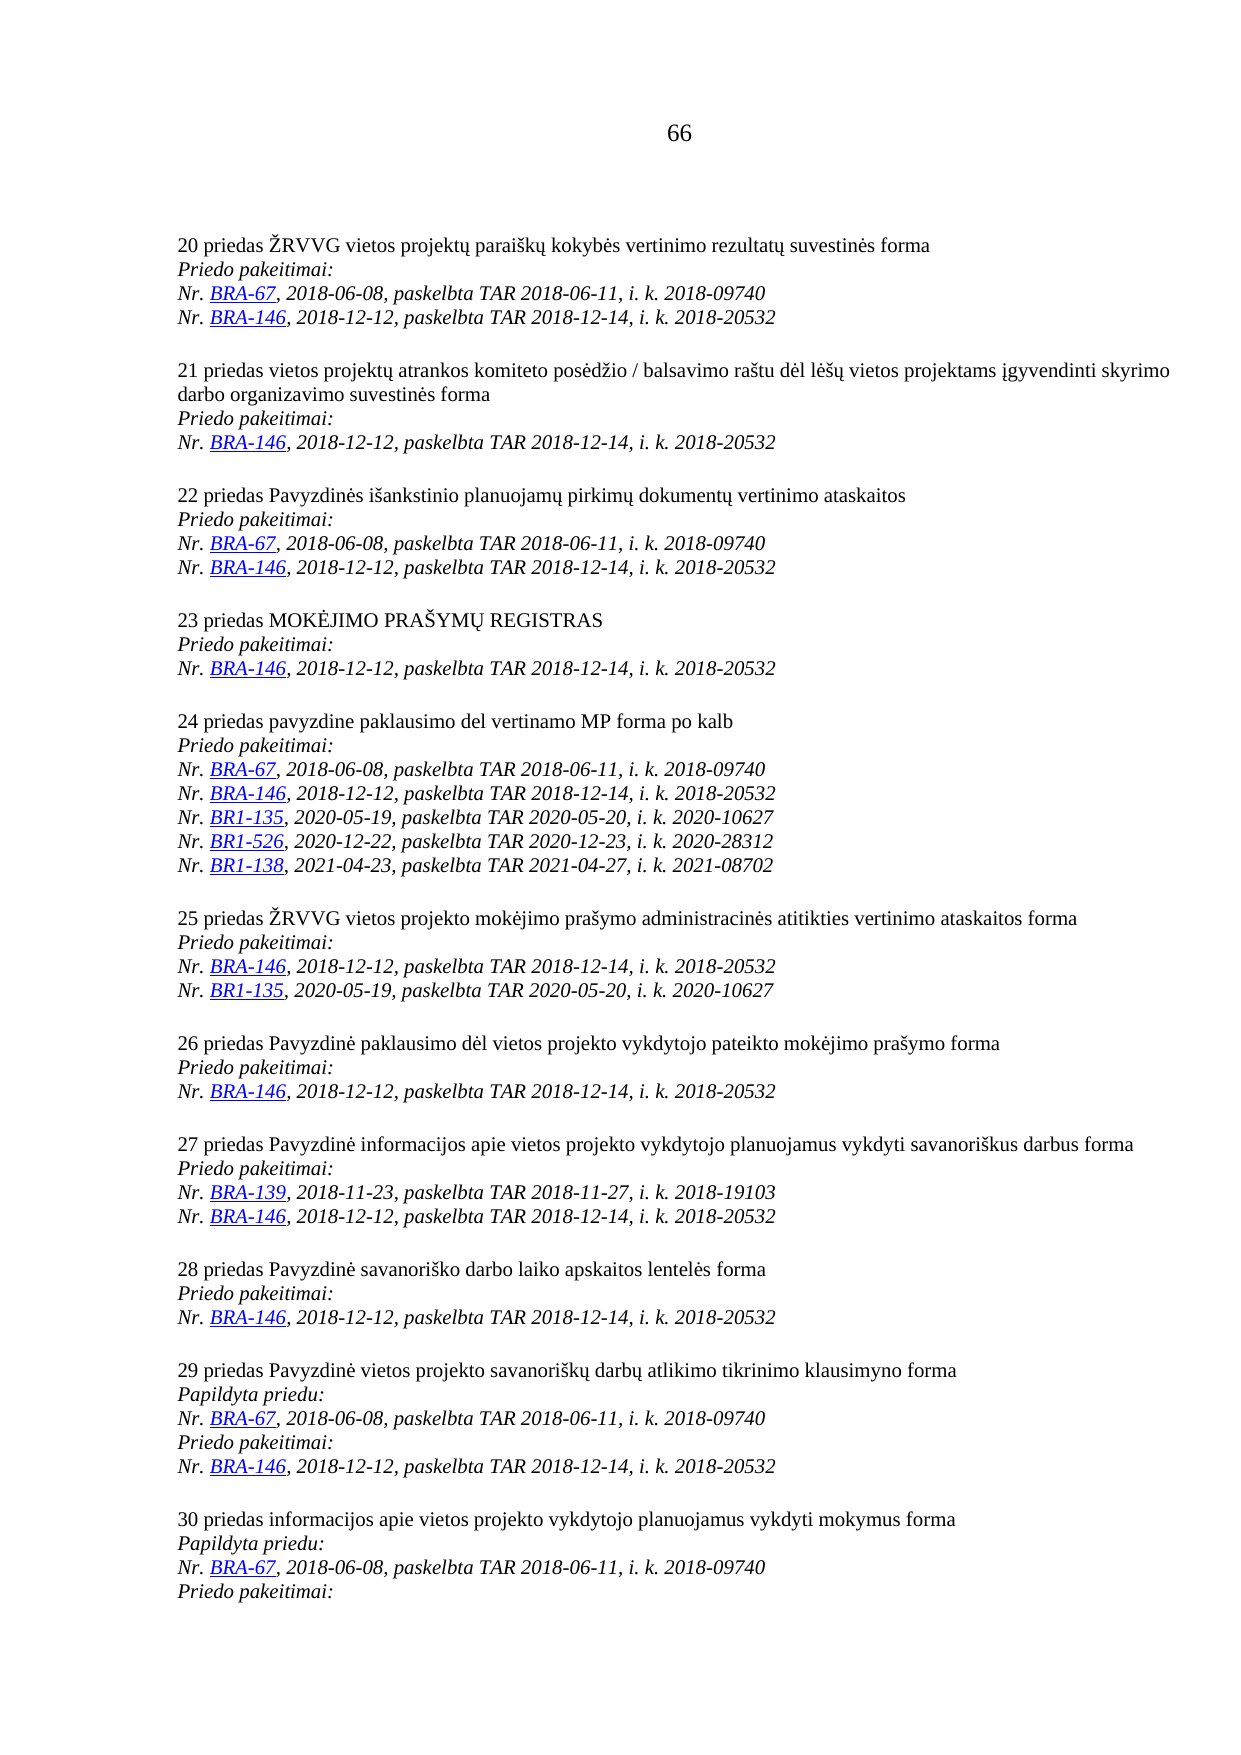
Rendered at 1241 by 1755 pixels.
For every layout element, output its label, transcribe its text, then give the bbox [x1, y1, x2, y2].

text 29 priedas Pavyzdinė vietos projekto savanoriškų darbų atlikimo tikrinimo klausimyno forma [177, 1358, 1181, 1382]
text Priedo pakeitimai: [177, 930, 1181, 954]
text Papildyta priedu: [177, 1382, 1181, 1406]
text Nr. BRA-146, 2018-12-12, paskelbta TAR 2018-12-14, i. k. 2018-20532 [177, 430, 1181, 454]
text Priedo pakeitimai: [177, 1579, 1181, 1603]
text Nr. BR1-135, 2020-05-19, paskelbta TAR 2020-05-20, i. k. 2020-10627 [177, 978, 1181, 1002]
text Nr. BRA-146, 2018-12-12, paskelbta TAR 2018-12-14, i. k. 2018-20532 [177, 781, 1181, 805]
text Nr. BRA-146, 2018-12-12, paskelbta TAR 2018-12-14, i. k. 2018-20532 [177, 1454, 1181, 1478]
text Nr. BRA-139, 2018-11-23, paskelbta TAR 2018-11-27, i. k. 2018-19103 [177, 1180, 1181, 1204]
text 24 priedas pavyzdine paklausimo del vertinamo MP forma po kalb [177, 709, 1181, 733]
text Nr. BRA-146, 2018-12-12, paskelbta TAR 2018-12-14, i. k. 2018-20532 [177, 305, 1181, 329]
text 28 priedas Pavyzdinė savanoriško darbo laiko apskaitos lentelės forma [177, 1257, 1181, 1281]
text 30 priedas informacijos apie vietos projekto vykdytojo planuojamus vykdyti mokymus forma [177, 1507, 1181, 1531]
text Priedo pakeitimai: [177, 1430, 1181, 1454]
text Nr. BRA-146, 2018-12-12, paskelbta TAR 2018-12-14, i. k. 2018-20532 [177, 954, 1181, 978]
text 27 priedas Pavyzdinė informacijos apie vietos projekto vykdytojo planuojamus vykdyti savanoriškus darbus forma [177, 1132, 1181, 1156]
text Nr. BRA-146, 2018-12-12, paskelbta TAR 2018-12-14, i. k. 2018-20532 [177, 1079, 1181, 1103]
text Priedo pakeitimai: [177, 632, 1181, 656]
text 23 priedas MOKĖJIMO PRAŠYMŲ REGISTRAS [177, 608, 1181, 632]
text Papildyta priedu: [177, 1531, 1181, 1555]
text Nr. BRA-67, 2018-06-08, paskelbta TAR 2018-06-11, i. k. 2018-09740 [177, 757, 1181, 781]
text Nr. BR1-526, 2020-12-22, paskelbta TAR 2020-12-23, i. k. 2020-28312 [177, 829, 1181, 853]
text Priedo pakeitimai: [177, 1281, 1181, 1305]
text 21 priedas vietos projektų atrankos komiteto posėdžio / balsavimo raštu dėl lėšų vietos projektams įgyvendinti skyrimo darbo organizavimo suvestinės forma [177, 358, 1181, 406]
text 25 priedas ŽRVVG vietos projekto mokėjimo prašymo administracinės atitikties vertinimo ataskaitos forma [177, 906, 1181, 930]
text Priedo pakeitimai: [177, 1055, 1181, 1079]
text Nr. BRA-67, 2018-06-08, paskelbta TAR 2018-06-11, i. k. 2018-09740 [177, 281, 1181, 305]
text 20 priedas ŽRVVG vietos projektų paraiškų kokybės vertinimo rezultatų suvestinės forma [177, 233, 1181, 257]
text Priedo pakeitimai: [177, 507, 1181, 531]
text Priedo pakeitimai: [177, 406, 1181, 430]
text Nr. BRA-146, 2018-12-12, paskelbta TAR 2018-12-14, i. k. 2018-20532 [177, 656, 1181, 680]
text 22 priedas Pavyzdinės išankstinio planuojamų pirkimų dokumentų vertinimo ataskaitos [177, 483, 1181, 507]
text Nr. BRA-146, 2018-12-12, paskelbta TAR 2018-12-14, i. k. 2018-20532 [177, 555, 1181, 579]
text Nr. BRA-67, 2018-06-08, paskelbta TAR 2018-06-11, i. k. 2018-09740 [177, 531, 1181, 555]
text Nr. BRA-146, 2018-12-12, paskelbta TAR 2018-12-14, i. k. 2018-20532 [177, 1204, 1181, 1228]
text Nr. BRA-67, 2018-06-08, paskelbta TAR 2018-06-11, i. k. 2018-09740 [177, 1406, 1181, 1430]
text Nr. BRA-67, 2018-06-08, paskelbta TAR 2018-06-11, i. k. 2018-09740 [177, 1555, 1181, 1579]
text Nr. BR1-135, 2020-05-19, paskelbta TAR 2020-05-20, i. k. 2020-10627 [177, 805, 1181, 829]
text Priedo pakeitimai: [177, 733, 1181, 757]
text Nr. BR1-138, 2021-04-23, paskelbta TAR 2021-04-27, i. k. 2021-08702 [177, 853, 1181, 877]
text Priedo pakeitimai: [177, 1156, 1181, 1180]
text Nr. BRA-146, 2018-12-12, paskelbta TAR 2018-12-14, i. k. 2018-20532 [177, 1305, 1181, 1329]
text 26 priedas Pavyzdinė paklausimo dėl vietos projekto vykdytojo pateikto mokėjimo prašymo forma [177, 1031, 1181, 1055]
text Priedo pakeitimai: [177, 257, 1181, 281]
